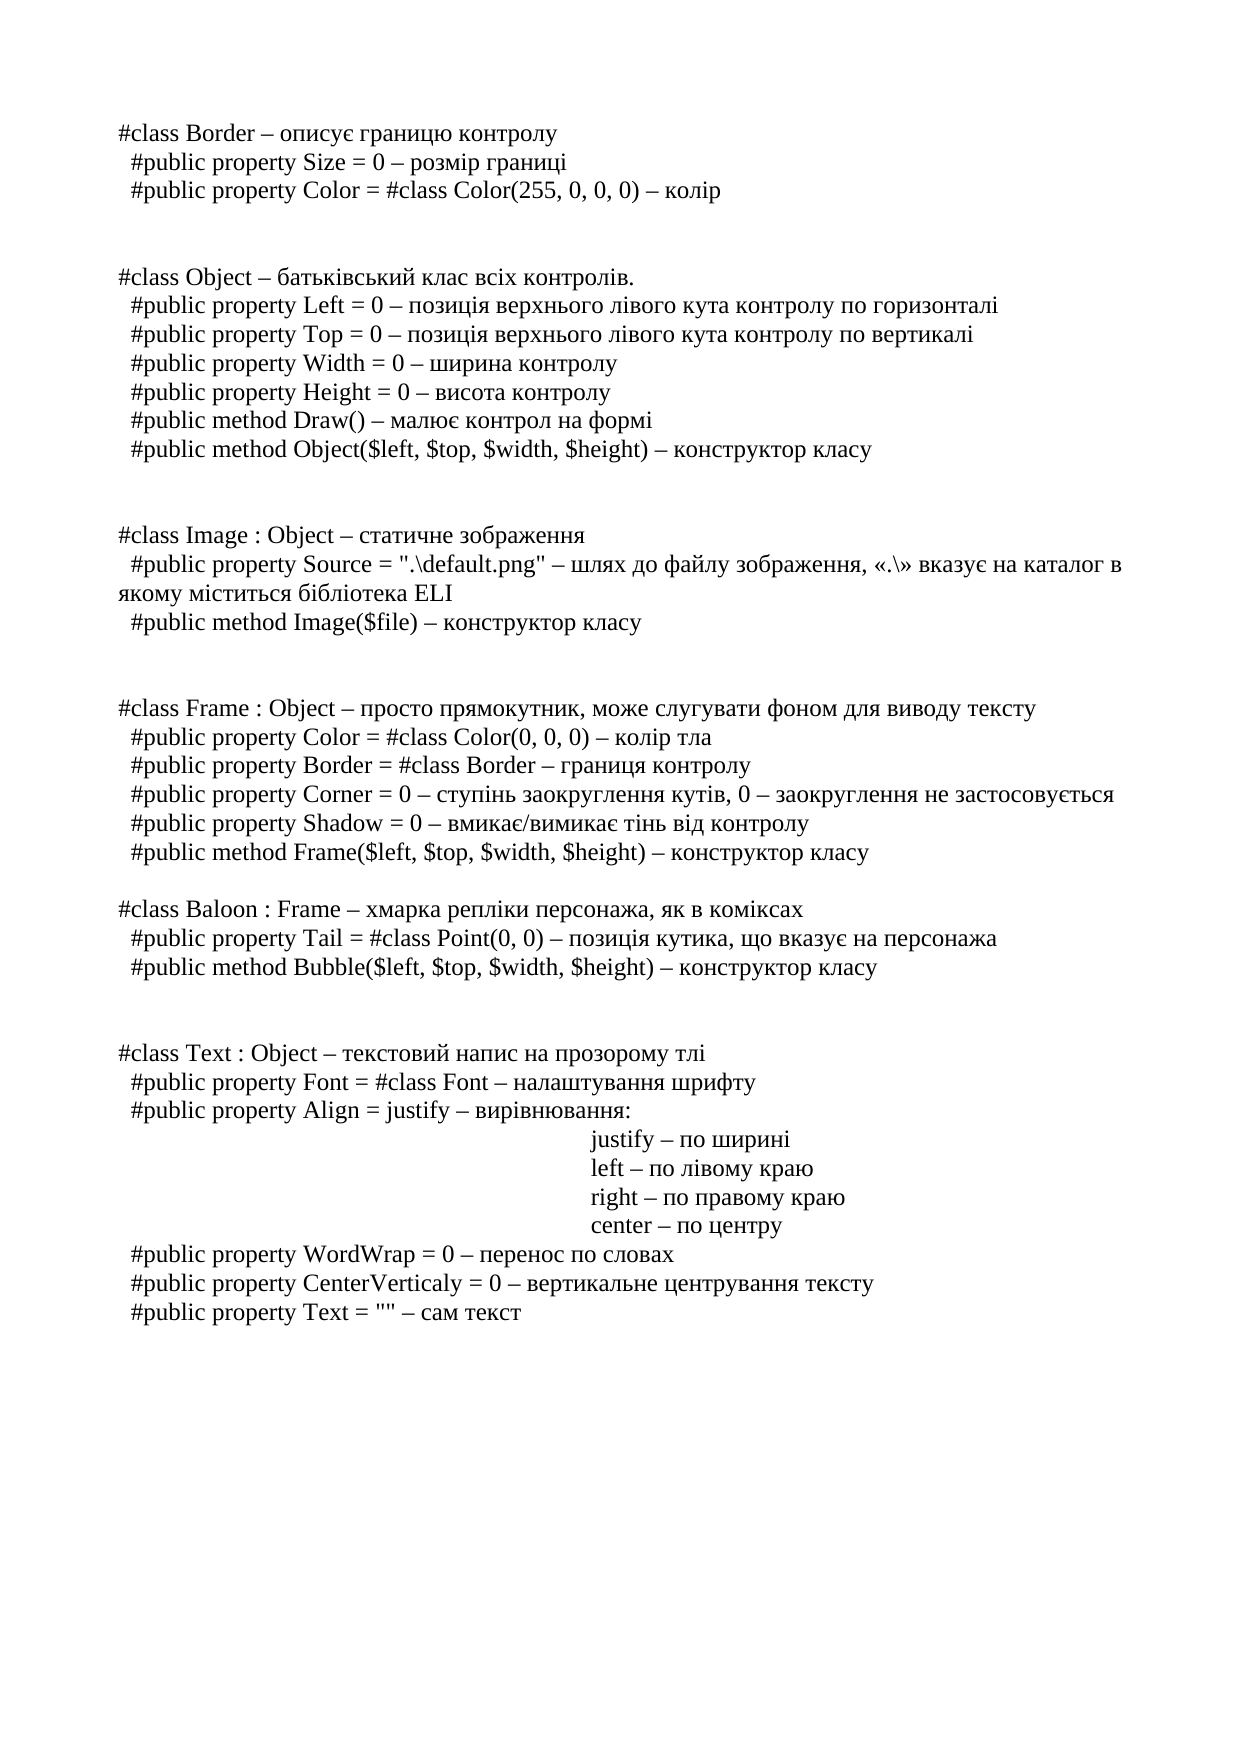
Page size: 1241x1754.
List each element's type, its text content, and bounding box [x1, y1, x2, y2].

text #public property WordWrap = 0 – перенос по словах [118, 1239, 1122, 1268]
text #public property CenterVerticaly = 0 – вертикальне центрування тексту [118, 1268, 1122, 1297]
text #public property Top = 0 – позиція верхнього лівого кута контролу по вертикалі [118, 319, 1122, 348]
text center – по центру [118, 1211, 1122, 1239]
text #public property Font = #class Font – налаштування шрифту [118, 1067, 1122, 1096]
text #class Baloon : Frame – хмарка репліки персонажа, як в коміксах [118, 894, 1122, 923]
text #public property Shadow = 0 – вмикає/вимикає тінь від контролу [118, 808, 1122, 837]
text #public property Height = 0 – висота контролу [118, 377, 1122, 406]
text #public method Draw() – малює контрол на формі [118, 406, 1122, 434]
text #class Frame : Object – просто прямокутник, може слугувати фоном для виводу тексту [118, 693, 1122, 722]
text #public property Border = #class Border – границя контролу [118, 751, 1122, 779]
text #public property Corner = 0 – ступінь заокруглення кутів, 0 – заокруглення не застосовується [118, 779, 1122, 808]
text #public property Tail = #class Point(0, 0) – позиція кутика, що вказує на персонажа [118, 923, 1122, 952]
text #public property Align = justify – вирівнювання: [118, 1096, 1122, 1124]
text #public property Text = "" – сам текст [118, 1297, 1122, 1326]
text #public property Color = #class Color(255, 0, 0, 0) – колір [118, 176, 1122, 204]
text #public property Width = 0 – ширина контролу [118, 348, 1122, 377]
text #public property Color = #class Color(0, 0, 0) – колір тла [118, 722, 1122, 751]
text #public method Image($file) – конструктор класу [118, 607, 1122, 636]
text #public method Object($left, $top, $width, $height) – конструктор класу [118, 434, 1122, 463]
text #class Text : Object – текстовий напис на прозорому тлі [118, 1038, 1122, 1067]
text #class Border – описує границю контролу [118, 118, 1122, 147]
text #class Object – батьківський клас всіх контролів. [118, 262, 1122, 291]
text #class Image : Object – статичне зображення [118, 521, 1122, 549]
text #public method Frame($left, $top, $width, $height) – конструктор класу [118, 837, 1122, 866]
text right – по правому краю [118, 1182, 1122, 1211]
text #public method Bubble($left, $top, $width, $height) – конструктор класу [118, 952, 1122, 981]
text #public property Size = 0 – розмір границі [118, 147, 1122, 176]
text left – по лівому краю [118, 1153, 1122, 1182]
text #public property Source = ".\default.png" – шлях до файлу зображення, «.\» вказує на каталог в якому міститься бібліотека ELI [118, 549, 1122, 607]
text #public property Left = 0 – позиція верхнього лівого кута контролу по горизонталі [118, 291, 1122, 319]
text justify – по ширині [118, 1124, 1122, 1153]
